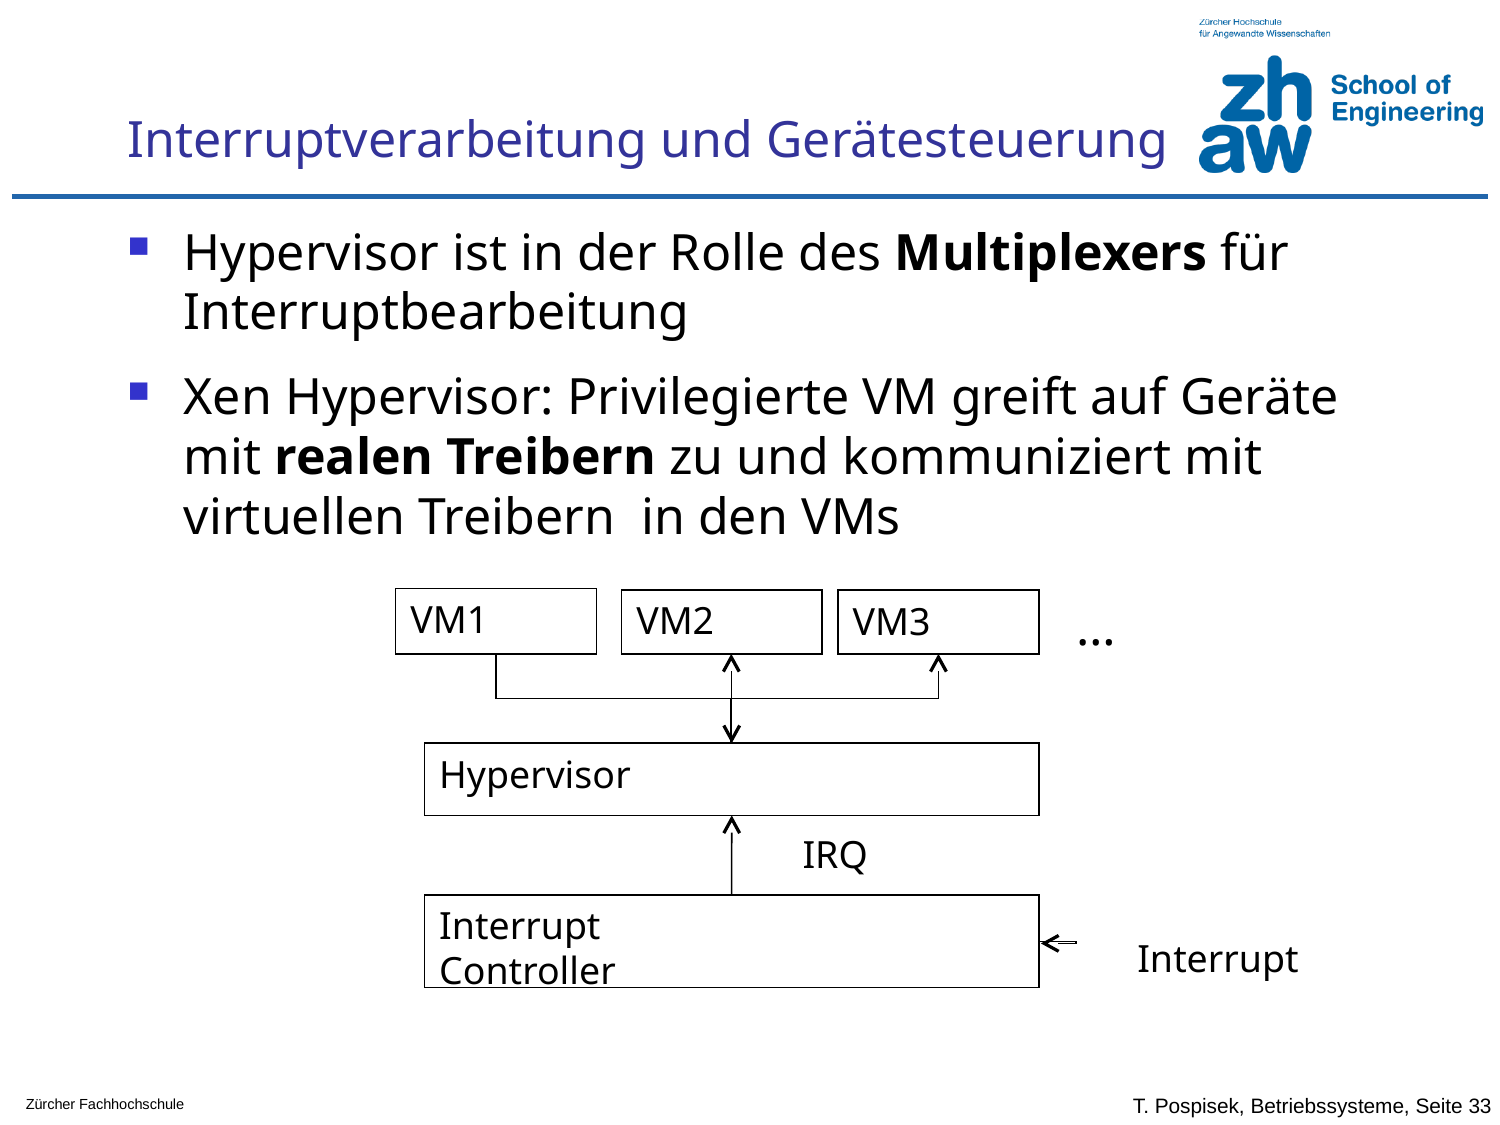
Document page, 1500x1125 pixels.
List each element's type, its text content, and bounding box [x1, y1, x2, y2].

text_box VM2 [621, 589, 823, 654]
text_box VM3 [837, 590, 1039, 654]
text_box Interrupt [1122, 927, 1314, 988]
text_box IRQ [787, 823, 883, 884]
picture [1199, 19, 1483, 173]
text_box Interrupt Controller [424, 894, 1039, 988]
title Interruptverarbeitung und Gerätesteuerung [112, 50, 1391, 175]
list Hypervisor ist in der Rolle des Multiplexers für Interruptbearbeitung Xen Hypervisor: Privilegierte VM greift auf Geräte mit realen Treibern zu und kommuniziert mit virtuellen Treibern in den VMs [112, 212, 1388, 362]
text_box Hypervisor [424, 743, 1039, 816]
text_box … [1061, 587, 1131, 663]
text_box VM1 [395, 588, 597, 654]
